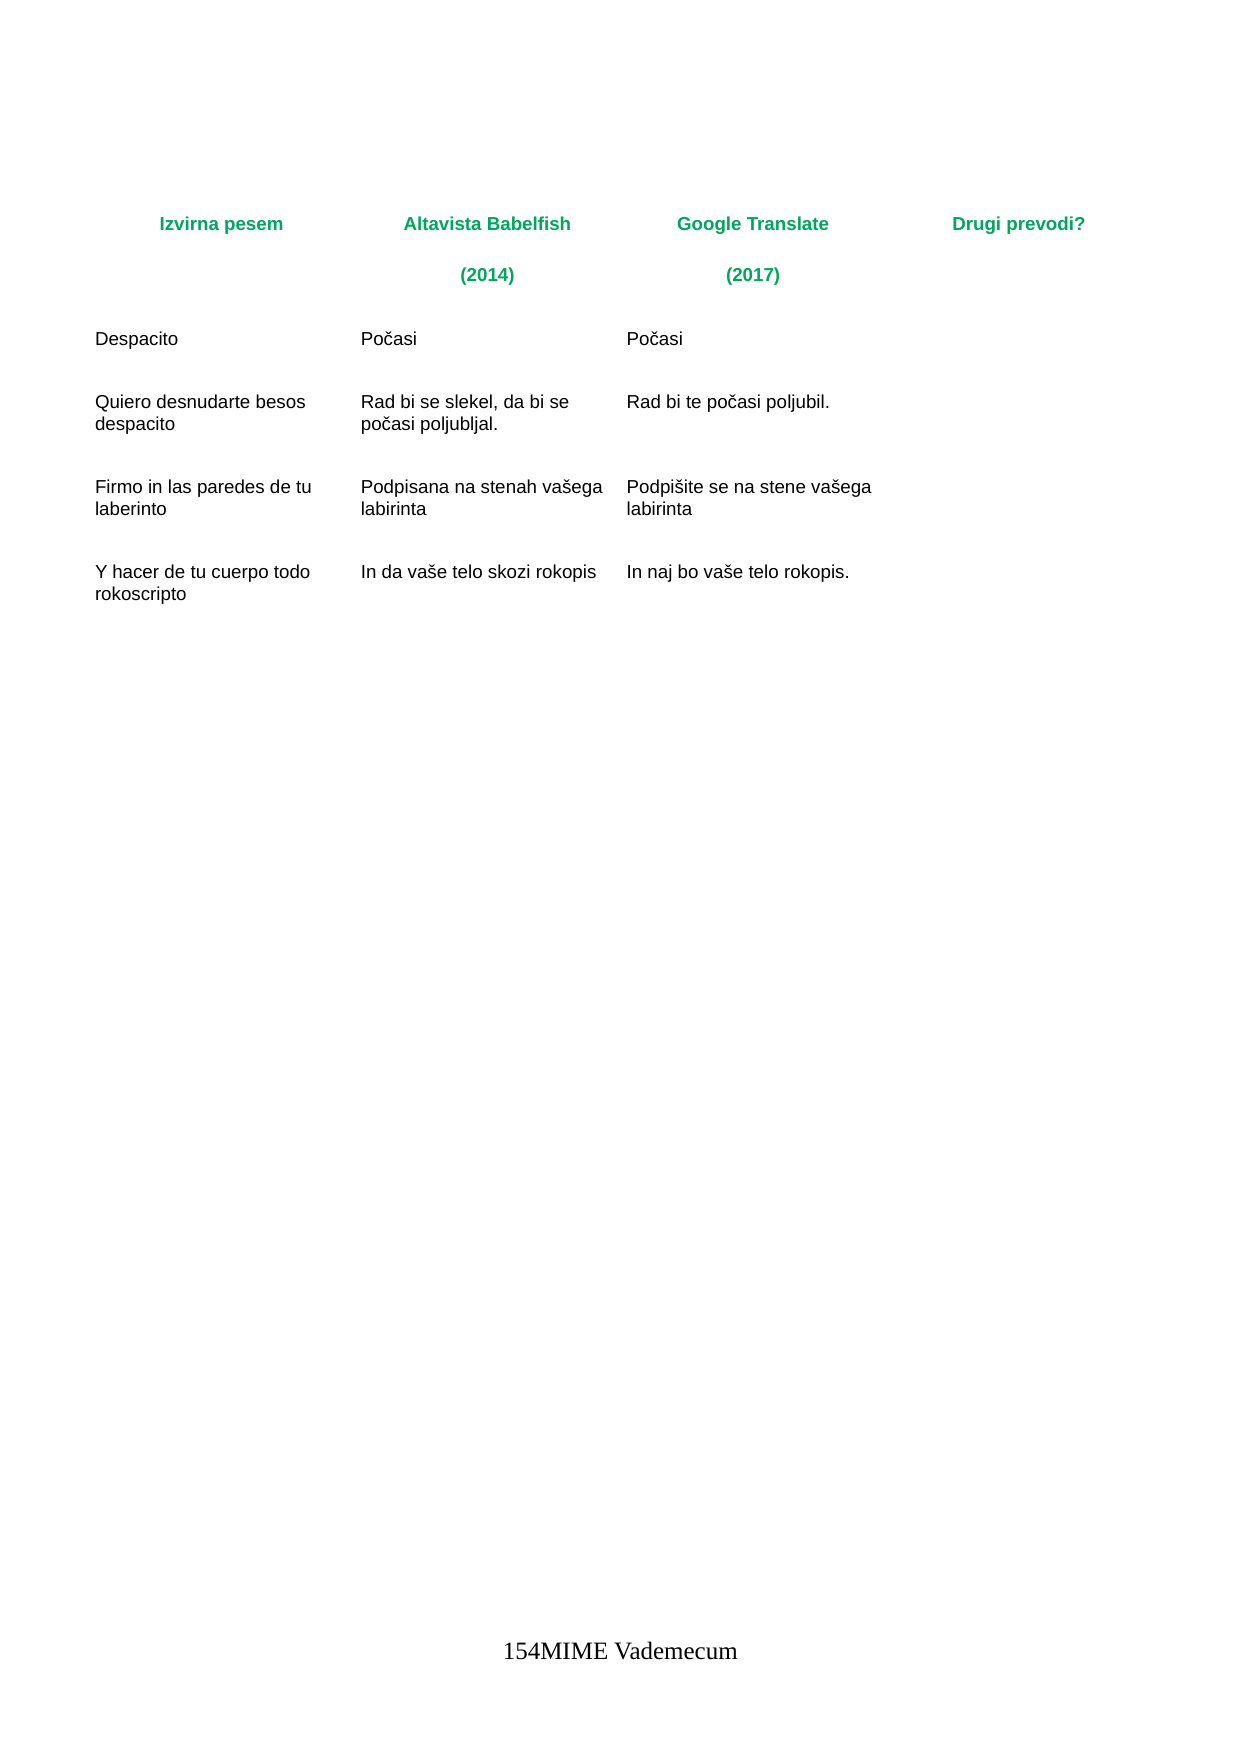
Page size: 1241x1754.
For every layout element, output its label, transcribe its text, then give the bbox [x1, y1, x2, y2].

table_cell Quiero desnudarte besos despacito [89, 385, 354, 470]
table_cell In naj bo vaše telo rokopis. [620, 555, 886, 640]
table_cell Despacito [89, 321, 354, 385]
table_cell Počasi [354, 321, 620, 385]
table_cell [886, 321, 1152, 385]
table_cell In da vaše telo skozi rokopis [354, 555, 620, 640]
table_header Google Translate (2017) [620, 207, 886, 321]
table_cell Podpisana na stenah vašega labirinta [354, 470, 620, 555]
table_cell Firmo in las paredes de tu laberinto [89, 470, 354, 555]
table_header Altavista Babelfish (2014) [354, 207, 620, 321]
table_cell [886, 555, 1152, 640]
table_cell [886, 470, 1152, 555]
table_cell Rad bi se slekel, da bi se počasi poljubljal. [354, 385, 620, 470]
table_header Izvirna pesem [89, 207, 354, 321]
table_cell [886, 385, 1152, 470]
table_cell Podpišite se na stene vašega labirinta [620, 470, 886, 555]
table_cell Počasi [620, 321, 886, 385]
table_cell Y hacer de tu cuerpo todo rokoscripto [89, 555, 354, 640]
table_cell Rad bi te počasi poljubil. [620, 385, 886, 470]
table_header Drugi prevodi? [886, 207, 1152, 321]
